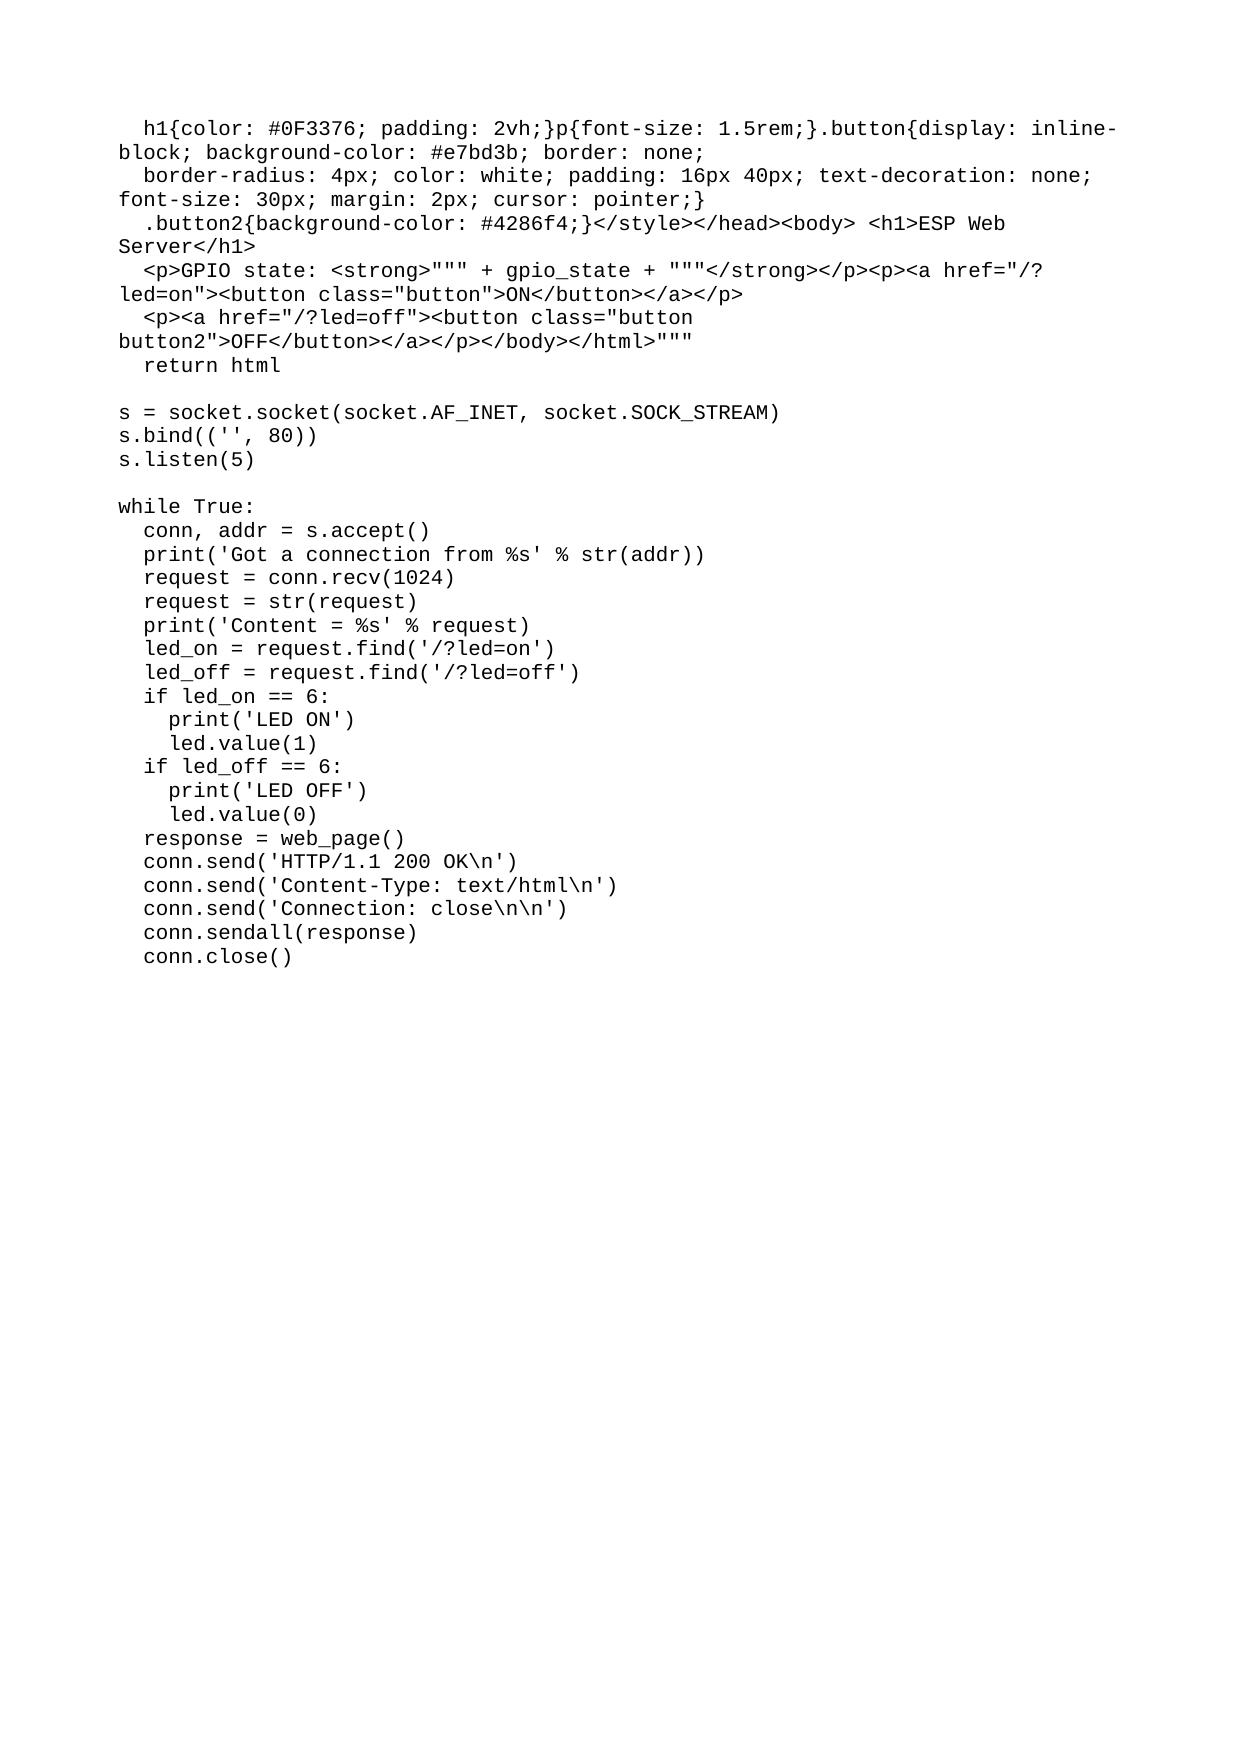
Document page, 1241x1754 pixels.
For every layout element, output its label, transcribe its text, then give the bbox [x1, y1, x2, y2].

text <p>GPIO state: <strong>""" + gpio_state + """</strong></p><p><a href="/?led=on"><button class="button">ON</button></a></p> [118, 260, 1122, 307]
text led.value(0) [118, 804, 1122, 827]
text s.bind(('', 80)) [118, 426, 1122, 449]
text .button2{background-color: #4286f4;}</style></head><body> <h1>ESP Web Server</h1> [118, 213, 1122, 260]
text print('LED ON') [118, 709, 1122, 733]
text return html [118, 354, 1122, 378]
text border-radius: 4px; color: white; padding: 16px 40px; text-decoration: none; font-size: 30px; margin: 2px; cursor: pointer;} [118, 165, 1122, 213]
text print('LED OFF') [118, 780, 1122, 804]
text s = socket.socket(socket.AF_INET, socket.SOCK_STREAM) [118, 402, 1122, 426]
text conn.send('Content-Type: text/html\n') [118, 875, 1122, 898]
text conn.close() [118, 946, 1122, 969]
text while True: [118, 496, 1122, 520]
text <p><a href="/?led=off"><button class="button button2">OFF</button></a></p></body></html>""" [118, 307, 1122, 354]
text conn.sendall(response) [118, 922, 1122, 946]
text h1{color: #0F3376; padding: 2vh;}p{font-size: 1.5rem;}.button{display: inline-block; background-color: #e7bd3b; border: none; [118, 118, 1122, 165]
text conn.send('HTTP/1.1 200 OK\n') [118, 851, 1122, 875]
text if led_on == 6: [118, 686, 1122, 709]
text print('Got a connection from %s' % str(addr)) [118, 544, 1122, 567]
text led_on = request.find('/?led=on') [118, 638, 1122, 662]
text request = conn.recv(1024) [118, 567, 1122, 591]
text s.listen(5) [118, 449, 1122, 473]
text conn.send('Connection: close\n\n') [118, 898, 1122, 922]
text conn, addr = s.accept() [118, 520, 1122, 544]
text if led_off == 6: [118, 757, 1122, 780]
text response = web_page() [118, 827, 1122, 851]
text print('Content = %s' % request) [118, 615, 1122, 638]
text led.value(1) [118, 733, 1122, 757]
text led_off = request.find('/?led=off') [118, 662, 1122, 686]
text request = str(request) [118, 591, 1122, 615]
